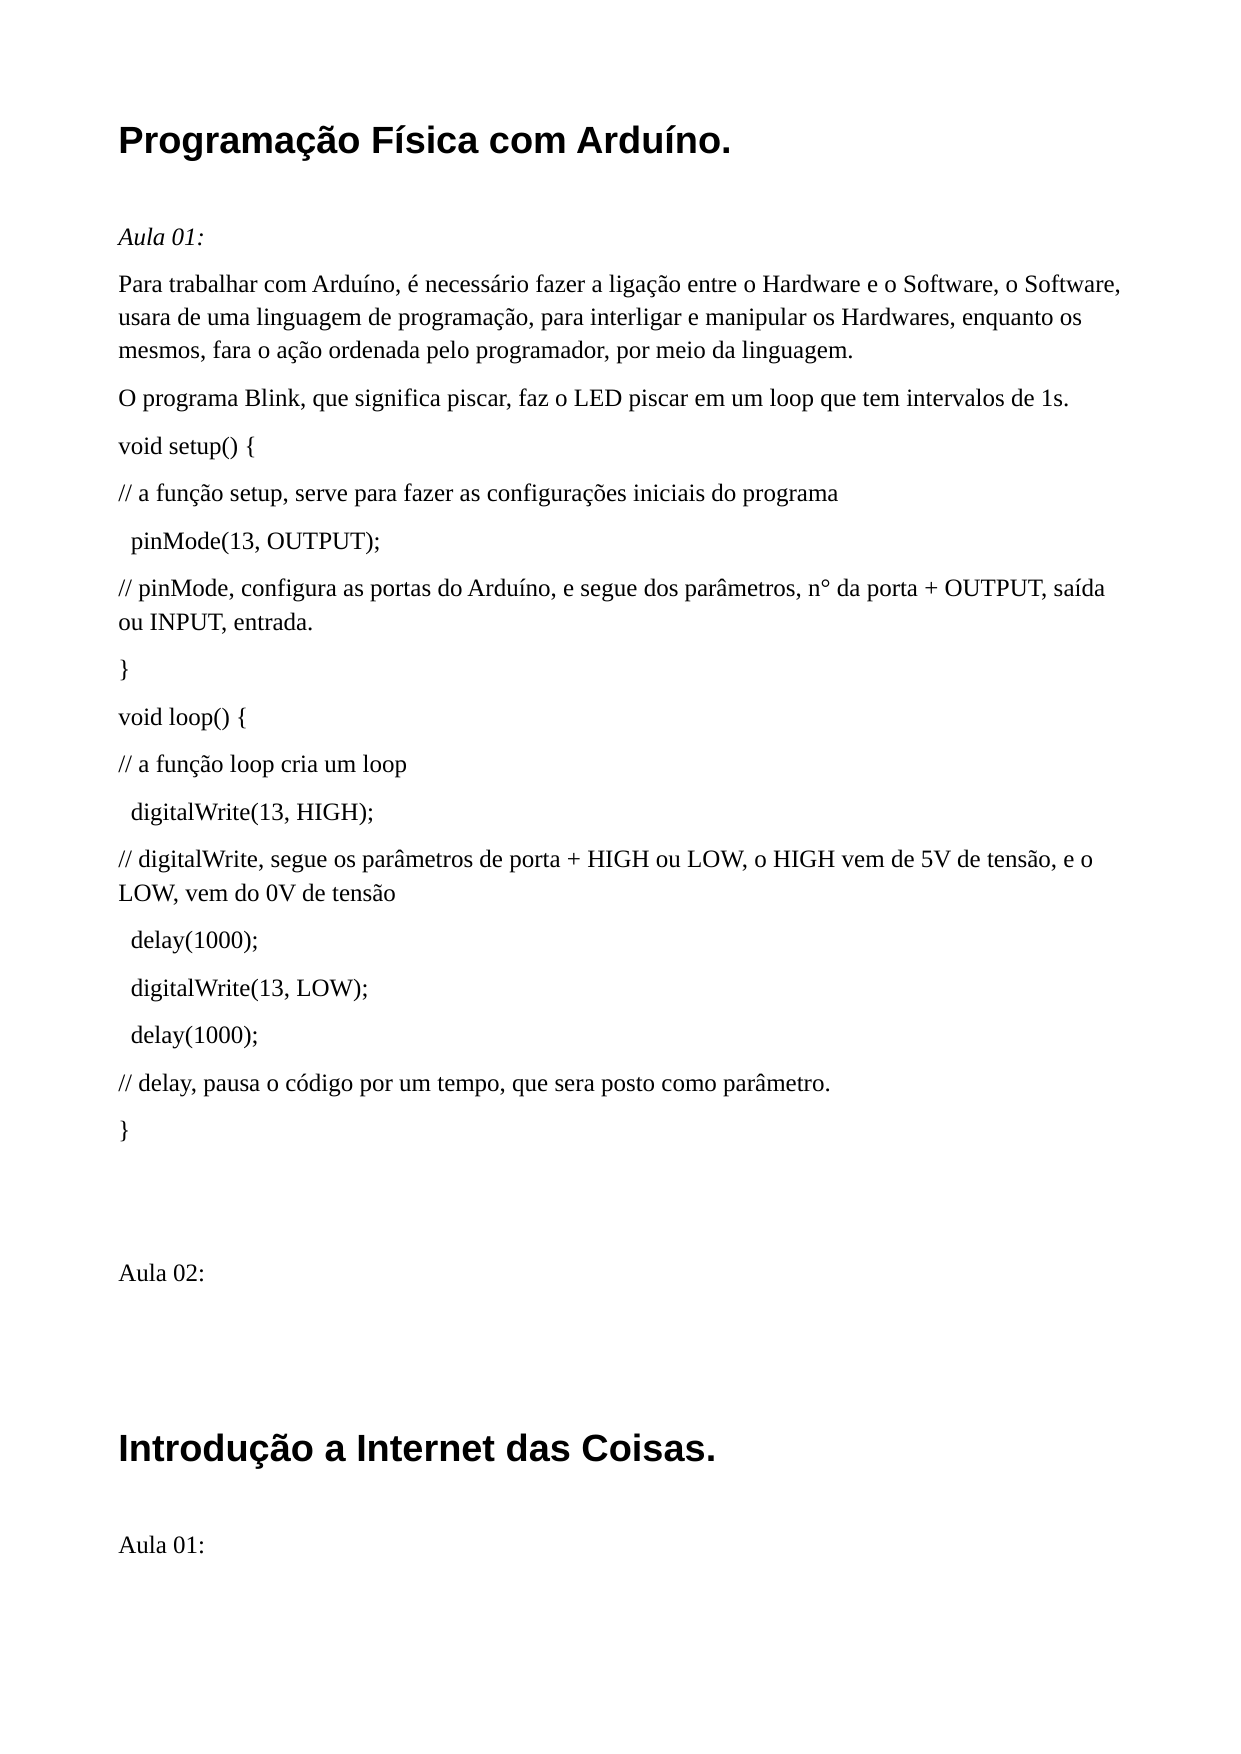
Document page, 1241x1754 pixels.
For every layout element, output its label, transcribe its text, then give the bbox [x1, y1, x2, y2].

text digitalWrite(13, HIGH); [118, 797, 1122, 826]
subtitle Introdução a Internet das Coisas. [118, 1426, 1122, 1470]
text Aula 02: [118, 1258, 1122, 1287]
text // pinMode, configura as portas do Arduíno, e segue dos parâmetros, n° da porta + OUTPUT, saída ou INPUT, entrada. [118, 573, 1122, 635]
text // digitalWrite, segue os parâmetros de porta + HIGH ou LOW, o HIGH vem de 5V de tensão, e o LOW, vem do 0V de tensão [118, 844, 1122, 906]
text Aula 01: [118, 1530, 1122, 1559]
text Para trabalhar com Arduíno, é necessário fazer a ligação entre o Hardware e o Software, o Software, usara de uma linguagem de programação, para interligar e manipular os Hardwares, enquanto os mesmos, fara o ação ordenada pelo programador, por meio da linguagem. [118, 269, 1122, 364]
text void loop() { [118, 702, 1122, 731]
text O programa Blink, que significa piscar, faz o LED piscar em um loop que tem intervalos de 1s. [118, 383, 1122, 412]
subtitle Programação Física com Arduíno. [118, 118, 1122, 162]
text Aula 01: [118, 222, 1122, 251]
text delay(1000); [118, 925, 1122, 954]
text } [118, 1116, 1122, 1144]
text // delay, pausa o código por um tempo, que sera posto como parâmetro. [118, 1068, 1122, 1097]
text digitalWrite(13, LOW); [118, 973, 1122, 1002]
text pinMode(13, OUTPUT); [118, 526, 1122, 555]
text // a função loop cria um loop [118, 749, 1122, 778]
text delay(1000); [118, 1020, 1122, 1049]
text void setup() { [118, 431, 1122, 459]
text // a função setup, serve para fazer as configurações iniciais do programa [118, 478, 1122, 507]
text } [118, 654, 1122, 683]
